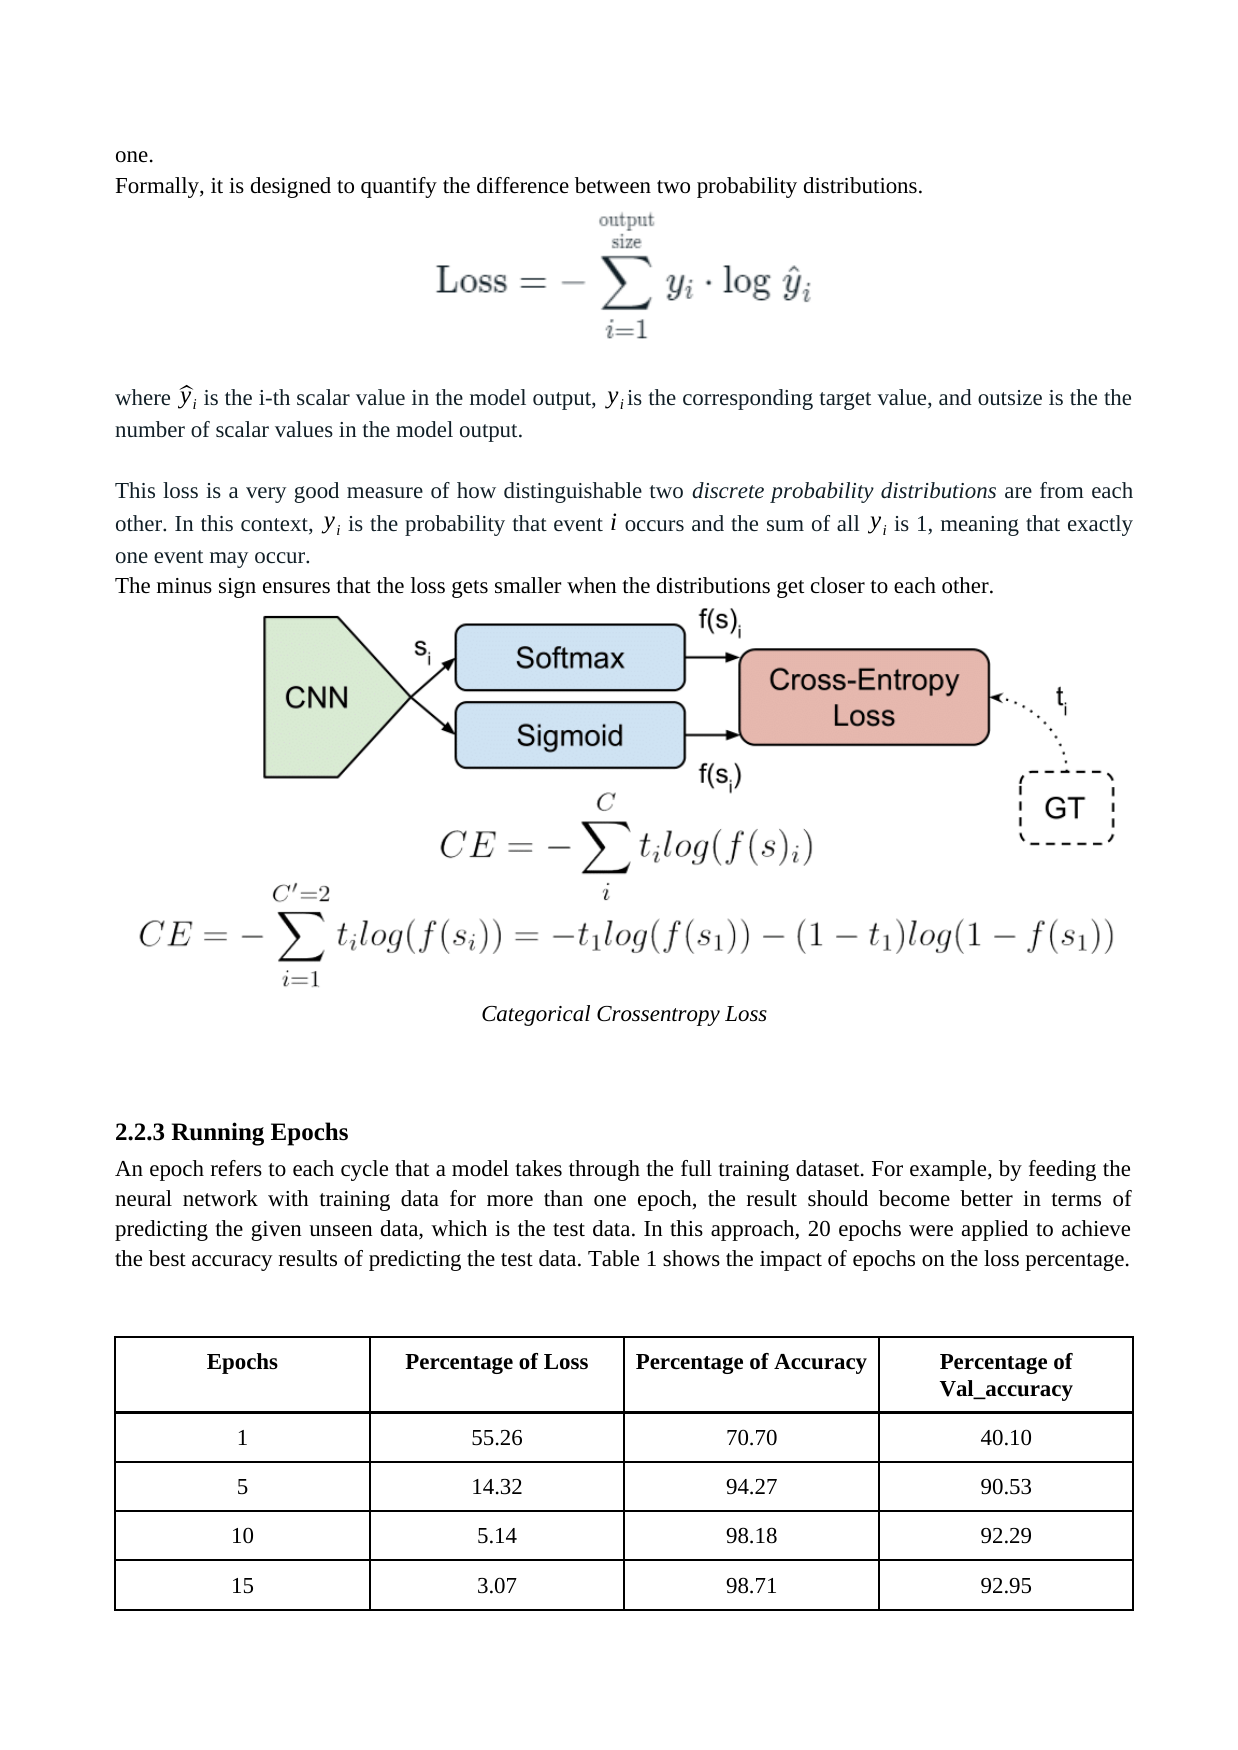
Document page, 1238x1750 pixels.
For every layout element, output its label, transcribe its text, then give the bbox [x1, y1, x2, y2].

table_cell 98.71 [625, 1561, 878, 1608]
picture [115, 602, 1136, 997]
table_cell 94.27 [625, 1463, 878, 1510]
table_cell 98.18 [625, 1512, 878, 1559]
text where is the i-th scalar value in the model output, is the corresponding target value, and outsize is the the number of scalar values in the model output. [115, 381, 1133, 443]
text This loss is a very good measure of how distinguishable two discrete probability distributions are from each other. In this context, is the probability that event occurs and the sum of all is 1, meaning that exactly one event may occur. [115, 477, 1133, 569]
text An epoch refers to each cycle that a model takes through the full training dataset. For example, by feeding the neural network with training data for more than one epoch, the result should become better in terms of predicting the given unseen data, which is the test data. In this approach, 20 epochs were applied to achieve the best accuracy results of predicting the test data. Table 1 shows the impact of epochs on the loss percentage. [115, 1154, 1133, 1272]
table_header Epochs [116, 1338, 369, 1411]
table_cell 1 [116, 1414, 369, 1461]
text Categorical Crossentropy Loss [115, 1000, 1133, 1027]
picture [426, 201, 822, 348]
text Formally, it is designed to quantify the difference between two probability distributions. [115, 172, 1133, 198]
text The minus sign ensures that the loss gets smaller when the distributions get closer to each other. [115, 572, 1133, 599]
subtitle 2.2.3 Running Epochs [115, 1117, 1133, 1146]
table_cell 55.26 [371, 1414, 623, 1461]
table_cell 70.70 [625, 1414, 878, 1461]
table_cell 92.29 [880, 1512, 1132, 1559]
table_cell 10 [116, 1512, 369, 1559]
table_header Percentage of Val_accuracy [880, 1338, 1132, 1411]
table_cell 90.53 [880, 1463, 1132, 1510]
table_cell 15 [116, 1561, 369, 1608]
table_header Percentage of Accuracy [625, 1338, 878, 1411]
table_cell 5 [116, 1463, 369, 1510]
table_cell 5.14 [371, 1512, 623, 1559]
table_cell 3.07 [371, 1561, 623, 1608]
table_cell 92.95 [880, 1561, 1132, 1608]
table_cell 40.10 [880, 1414, 1132, 1461]
table_cell 14.32 [371, 1463, 623, 1510]
text one. [115, 141, 1133, 168]
table_header Percentage of Loss [371, 1338, 623, 1411]
